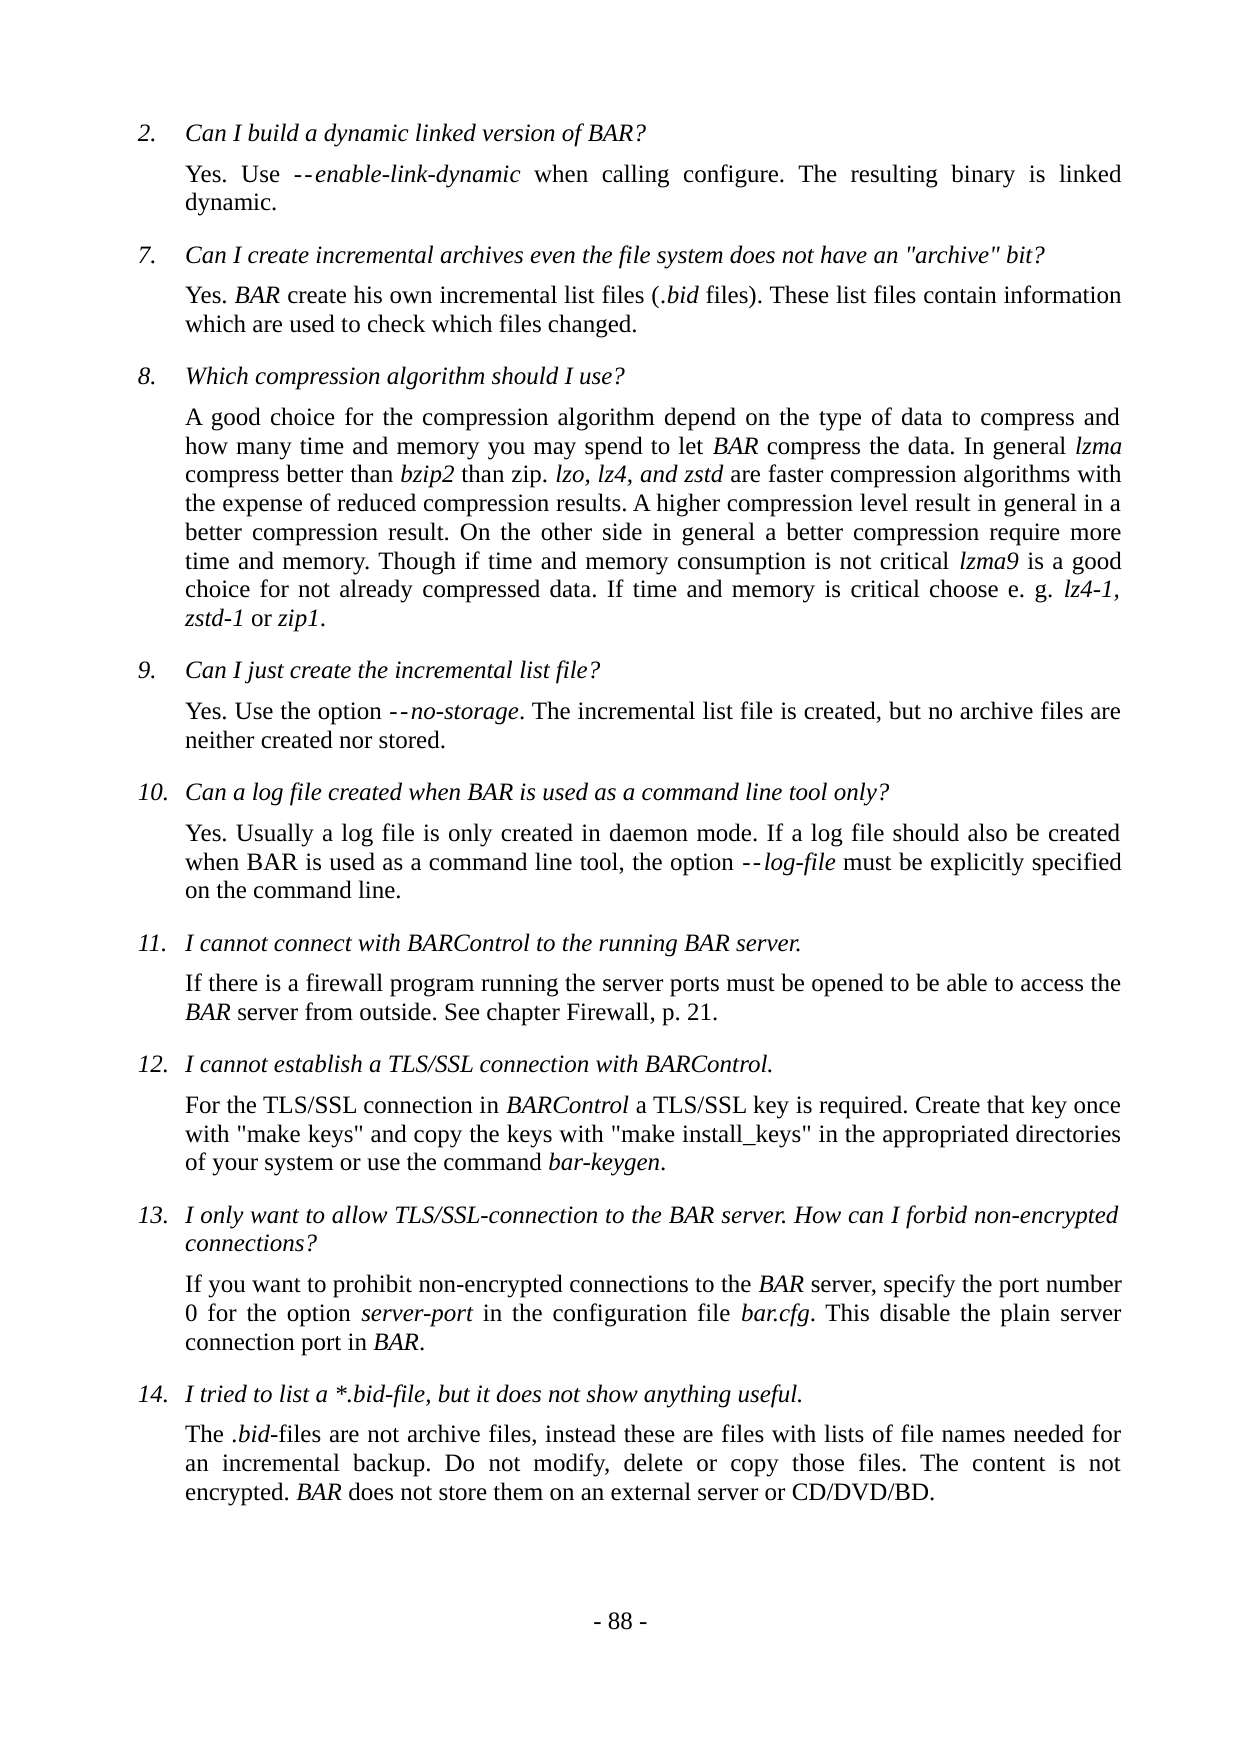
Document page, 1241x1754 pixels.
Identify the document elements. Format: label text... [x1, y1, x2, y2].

list Can I just create the incremental list file? [138, 656, 1122, 684]
text A good choice for the compression algorithm depend on the type of data to compress and how many time and memory you may spend to let BAR compress the data. In general lzma compress better than bzip2 than zip. lzo, lz4, and zstd are faster compression algorithms with the expense of reduced compression results. A higher compression level result in general in a better compression result. On the other side in general a better compression require more time and memory. Though if time and memory consumption is not critical lzma9 is a good choice for not already compressed data. If time and memory is critical choose e. g. lz4-1, zstd-1 or zip1. [185, 402, 1122, 632]
text If there is a firewall program running the server ports must be opened to be able to access the BAR server from outside. See chapter Firewall, p. 21. [185, 968, 1122, 1026]
list I tried to list a *.bid-file, but it does not show anything useful. [138, 1379, 1122, 1408]
text Yes. Use ‑‑enable-link-dynamic when calling configure. The resulting binary is linked dynamic. [185, 159, 1122, 216]
text Yes. Use the option ‑‑no-storage. The incremental list file is created, but no archive files are neither created nor stored. [185, 696, 1122, 754]
list Can I build a dynamic linked version of BAR? [138, 118, 1122, 147]
list I only want to allow TLS/SSL-connection to the BAR server. How can I forbid non-encrypted connections? [138, 1200, 1122, 1257]
list Can a log file created when BAR is used as a command line tool only? [138, 777, 1122, 806]
text The .bid-files are not archive files, instead these are files with lists of file names needed for an incremental backup. Do not modify, delete or copy those files. The content is not encrypted. BAR does not store them on an external server or CD/DVD/BD. [185, 1419, 1122, 1506]
text Yes. Usually a log file is only created in daemon mode. If a log file should also be created when BAR is used as a command line tool, the option ‑‑log-file must be explicitly specified on the command line. [185, 818, 1122, 904]
list I cannot connect with BARControl to the running BAR server. [138, 928, 1122, 956]
list I cannot establish a TLS/SSL connection with BARControl. [138, 1049, 1122, 1078]
list Can I create incremental archives even the file system does not have an "archive" bit? [138, 240, 1122, 268]
text If you want to prohibit non-encrypted connections to the BAR server, specify the port number 0 for the option server-port in the configuration file bar.cfg. This disable the plain server connection port in BAR. [185, 1269, 1122, 1355]
text For the TLS/SSL connection in BARControl a TLS/SSL key is required. Create that key once with "make keys" and copy the keys with "make install_keys" in the appropriated directories of your system or use the command bar-keygen. [185, 1090, 1122, 1176]
text Yes. BAR create his own incremental list files (.bid files). These list files contain information which are used to check which files changed. [185, 280, 1122, 338]
list Which compression algorithm should I use? [138, 361, 1122, 390]
